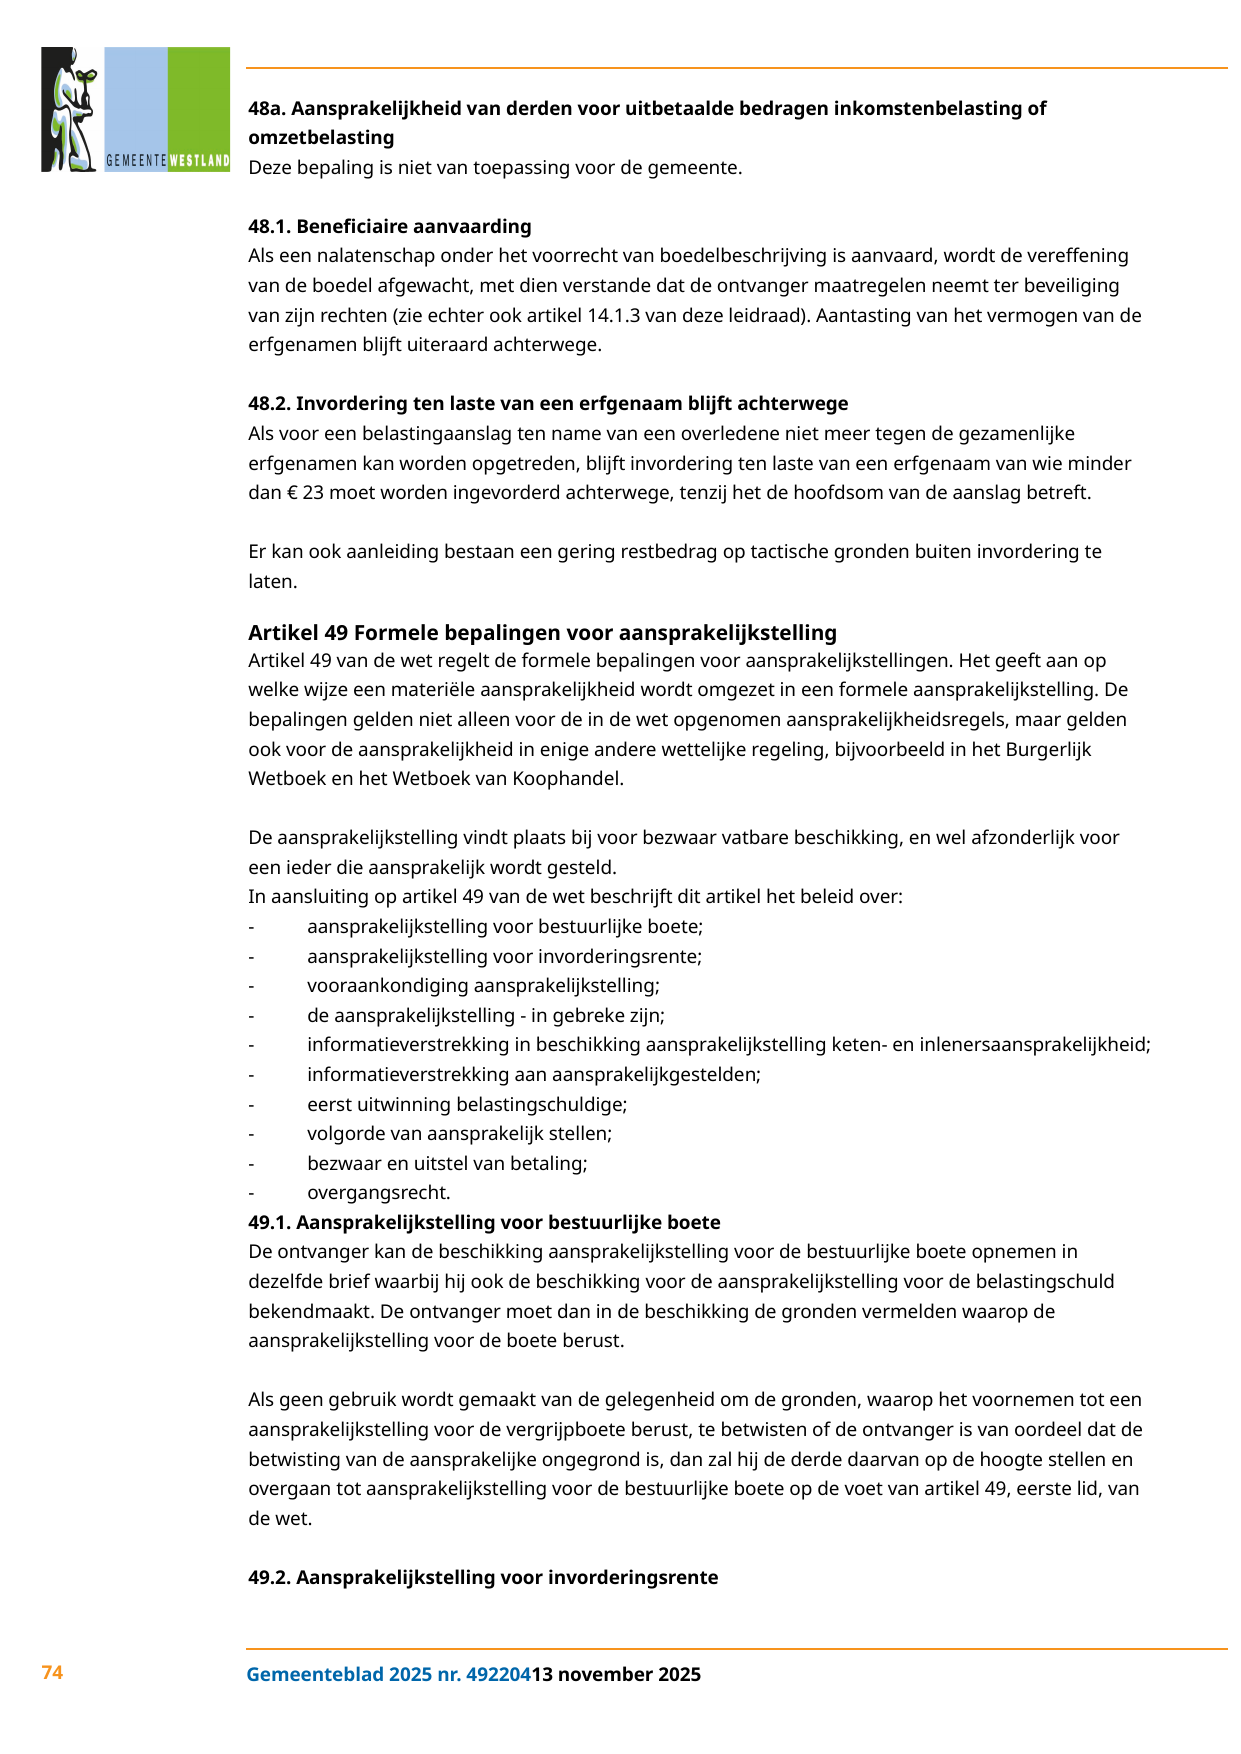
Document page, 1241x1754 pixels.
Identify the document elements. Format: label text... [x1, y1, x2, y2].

list bezwaar en uitstel van betaling; [248, 1150, 1152, 1176]
list aansprakelijkstelling voor bestuurlijke boete; [248, 913, 1152, 939]
text Als een nalatenschap onder het voorrecht van boedelbeschrijving is aanvaard, wordt de vereffening van de boedel afgewacht, met dien verstande dat de ontvanger maatregelen neemt ter beveiliging van zijn rechten (zie echter ook artikel 14.1.3 van deze leidraad). Aantasting van het vermogen van de erfgenamen blijft uiteraard achterwege. [248, 243, 1152, 357]
text Als geen gebruik wordt gemaakt van de gelegenheid om de gronden, waarop het voornemen tot een aansprakelijkstelling voor de vergrijpboete berust, te betwisten of de ontvanger is van oordeel dat de betwisting van de aansprakelijke ongegrond is, dan zal hij de derde daarvan op de hoogte stellen en overgaan tot aansprakelijkstelling voor de bestuurlijke boete op de voet van artikel 49, eerste lid, van de wet. [248, 1387, 1152, 1531]
text De ontvanger kan de beschikking aansprakelijkstelling voor de bestuurlijke boete opnemen in dezelfde brief waarbij hij ook de beschikking voor de aansprakelijkstelling voor de belastingschuld bekendmaakt. De ontvanger moet dan in de beschikking de gronden vermelden waarop de aansprakelijkstelling voor de boete berust. [248, 1239, 1152, 1353]
picture [41, 47, 231, 172]
list eerst uitwinning belastingschuldige; [248, 1091, 1152, 1116]
list informatieverstrekking aan aansprakelijkgestelden; [248, 1061, 1152, 1087]
list overgangsrecht. [248, 1179, 1152, 1205]
text Als voor een belastingaanslag ten name van een overledene niet meer tegen de gezamenlijke erfgenamen kan worden opgetreden, blijft invordering ten laste van een erfgenaam van wie minder dan € 23 moet worden ingevorderd achterwege, tenzij het de hoofdsom van de aanslag betreft. [248, 420, 1152, 505]
text 48.2. Invordering ten laste van een erfgenaam blijft achterwege [248, 391, 1152, 416]
text 48.1. Beneficiaire aanvaarding [248, 213, 1152, 239]
text 49.1. Aansprakelijkstelling voor bestuurlijke boete [248, 1209, 1152, 1235]
text Artikel 49 Formele bepalingen voor aansprakelijkstelling [248, 618, 1152, 647]
list volgorde van aansprakelijk stellen; [248, 1120, 1152, 1146]
text Deze bepaling is niet van toepassing voor de gemeente. [248, 154, 1152, 180]
text 48a. Aansprakelijkheid van derden voor uitbetaalde bedragen inkomstenbelasting of omzetbelasting [248, 95, 1152, 150]
text De aansprakelijkstelling vindt plaats bij voor bezwaar vatbare beschikking, en wel afzonderlijk voor een ieder die aansprakelijk wordt gesteld. [248, 824, 1152, 880]
list aansprakelijkstelling voor invorderingsrente; [248, 943, 1152, 968]
list de aansprakelijkstelling - in gebreke zijn; [248, 1002, 1152, 1028]
text Artikel 49 van de wet regelt de formele bepalingen voor aansprakelijkstellingen. Het geeft aan op welke wijze een materiële aansprakelijkheid wordt omgezet in een formele aansprakelijkstelling. De bepalingen gelden niet alleen voor de in de wet opgenomen aansprakelijkheidsregels, maar gelden ook voor de aansprakelijkheid in enige andere wettelijke regeling, bijvoorbeeld in het Burgerlijk Wetboek en het Wetboek van Koophandel. [248, 647, 1152, 791]
text 49.2. Aansprakelijkstelling voor invorderingsrente [248, 1564, 1152, 1590]
text In aansluiting op artikel 49 van de wet beschrijft dit artikel het beleid over: [248, 884, 1152, 909]
list vooraankondiging aansprakelijkstelling; [248, 972, 1152, 998]
text Er kan ook aanleiding bestaan een gering restbedrag op tactische gronden buiten invordering te laten. [248, 538, 1152, 594]
list informatieverstrekking in beschikking aansprakelijkstelling keten- en inlenersaansprakelijkheid; [248, 1032, 1152, 1057]
